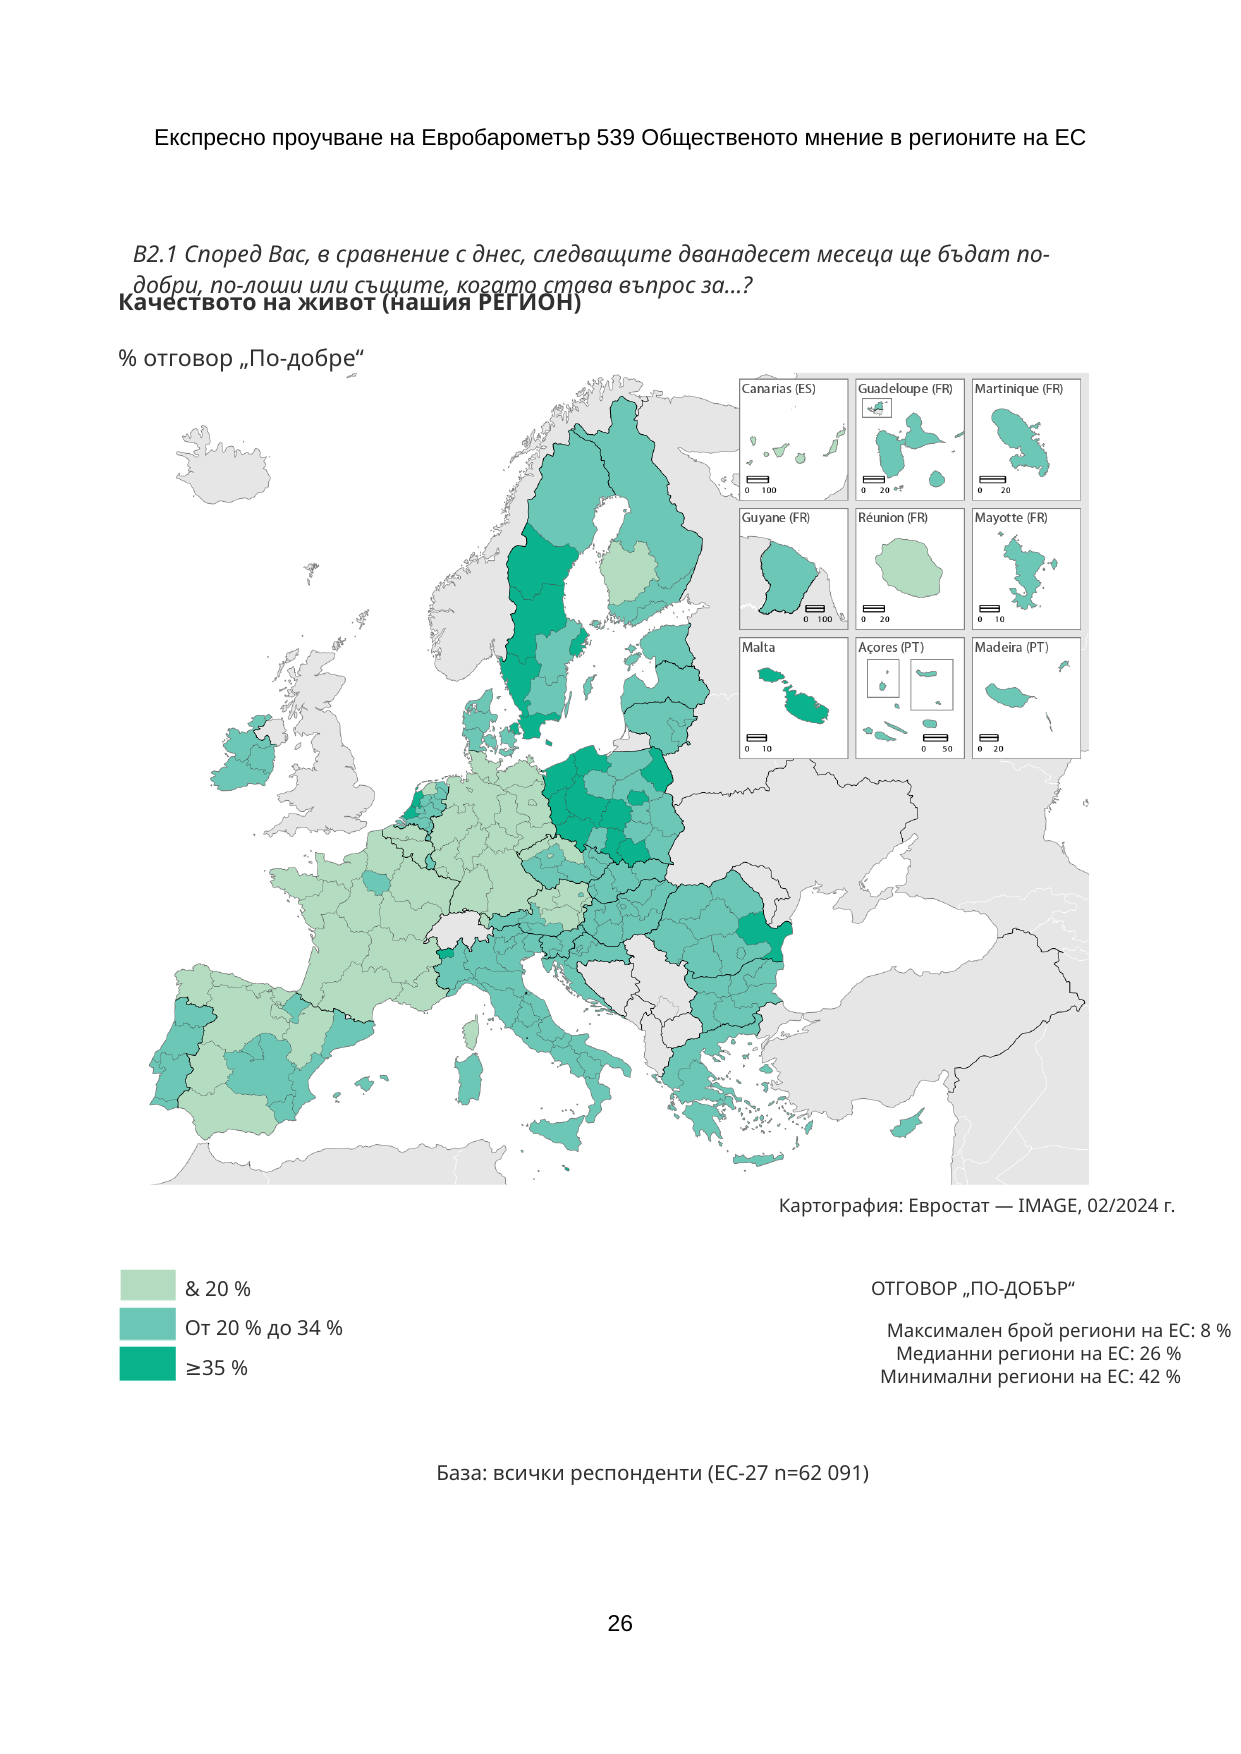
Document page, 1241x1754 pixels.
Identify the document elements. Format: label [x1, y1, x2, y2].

picture [121, 1270, 175, 1301]
picture [120, 1347, 175, 1380]
picture [120, 1308, 175, 1341]
picture [118, 372, 1089, 1185]
